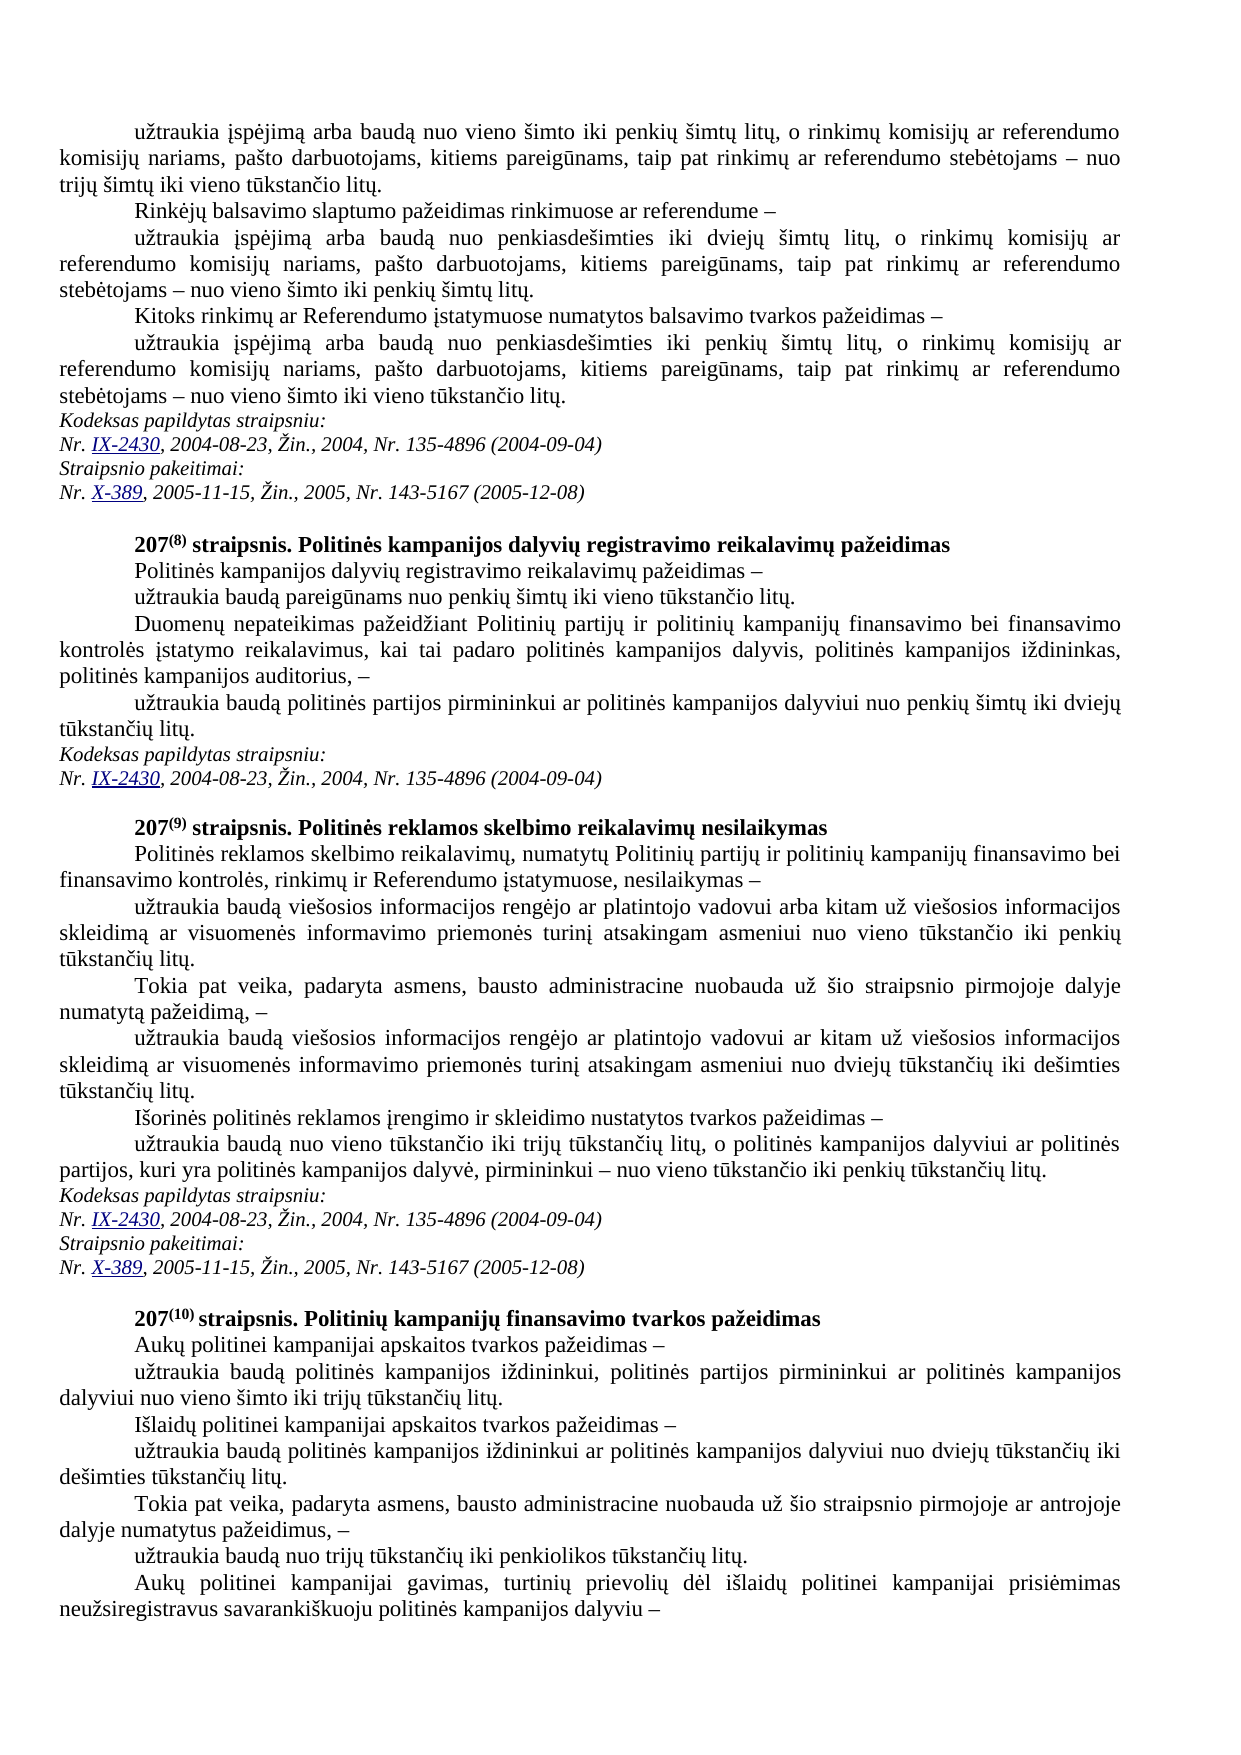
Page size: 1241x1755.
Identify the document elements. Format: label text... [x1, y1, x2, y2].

text Straipsnio pakeitimai: [59, 456, 1122, 480]
text 207(8) straipsnis. Politinės kampanijos dalyvių registravimo reikalavimų pažeidimas [59, 531, 1122, 557]
text Kodeksas papildytas straipsniu: [59, 741, 1122, 766]
text Nr. IX-2430, 2004-08-23, Žin., 2004, Nr. 135-4896 (2004-09-04) [59, 432, 1122, 456]
text užtraukia baudą viešosios informacijos rengėjo ar platintojo vadovui ar kitam už viešosios informacijos skleidimą ar visuomenės informavimo priemonės turinį atsakingam asmeniui nuo dviejų tūkstančių iki dešimties tūkstančių litų. [59, 1024, 1122, 1103]
text Duomenų nepateikimas pažeidžiant Politinių partijų ir politinių kampanijų finansavimo bei finansavimo kontrolės įstatymo reikalavimus, kai tai padaro politinės kampanijos dalyvis, politinės kampanijos iždininkas, politinės kampanijos auditorius, – [59, 610, 1122, 689]
text 207(10) straipsnis. Politinių kampanijų finansavimo tvarkos pažeidimas [59, 1305, 1122, 1332]
text Rinkėjų balsavimo slaptumo pažeidimas rinkimuose ar referendume – [59, 197, 1122, 223]
text užtraukia baudą politinės partijos pirmininkui ar politinės kampanijos dalyviui nuo penkių šimtų iki dviejų tūkstančių litų. [59, 689, 1122, 741]
text Aukų politinei kampanijai gavimas, turtinių prievolių dėl išlaidų politinei kampanijai prisiėmimas neužsiregistravus savarankiškuoju politinės kampanijos dalyviu – [59, 1569, 1122, 1621]
text užtraukia baudą nuo vieno tūkstančio iki trijų tūkstančių litų, o politinės kampanijos dalyviui ar politinės partijos, kuri yra politinės kampanijos dalyvė, pirmininkui – nuo vieno tūkstančio iki penkių tūkstančių litų. [59, 1130, 1122, 1183]
text Aukų politinei kampanijai apskaitos tvarkos pažeidimas – [59, 1332, 1122, 1358]
text užtraukia įspėjimą arba baudą nuo vieno šimto iki penkių šimtų litų, o rinkimų komisijų ar referendumo komisijų nariams, pašto darbuotojams, kitiems pareigūnams, taip pat rinkimų ar referendumo stebėtojams – nuo trijų šimtų iki vieno tūkstančio litų. [59, 118, 1122, 197]
text Nr. X-389, 2005-11-15, Žin., 2005, Nr. 143-5167 (2005-12-08) [59, 1255, 1122, 1279]
text Nr. X-389, 2005-11-15, Žin., 2005, Nr. 143-5167 (2005-12-08) [59, 480, 1122, 504]
text užtraukia įspėjimą arba baudą nuo penkiasdešimties iki dviejų šimtų litų, o rinkimų komisijų ar referendumo komisijų nariams, pašto darbuotojams, kitiems pareigūnams, taip pat rinkimų ar referendumo stebėtojams – nuo vieno šimto iki penkių šimtų litų. [59, 223, 1122, 303]
text Kitoks rinkimų ar Referendumo įstatymuose numatytos balsavimo tvarkos pažeidimas – [59, 303, 1122, 329]
text Tokia pat veika, padaryta asmens, bausto administracine nuobauda už šio straipsnio pirmojoje dalyje numatytą pažeidimą, – [59, 972, 1122, 1024]
text Tokia pat veika, padaryta asmens, bausto administracine nuobauda už šio straipsnio pirmojoje ar antrojoje dalyje numatytus pažeidimus, – [59, 1490, 1122, 1542]
text užtraukia baudą pareigūnams nuo penkių šimtų iki vieno tūkstančio litų. [59, 583, 1122, 610]
text užtraukia įspėjimą arba baudą nuo penkiasdešimties iki penkių šimtų litų, o rinkimų komisijų ar referendumo komisijų nariams, pašto darbuotojams, kitiems pareigūnams, taip pat rinkimų ar referendumo stebėtojams – nuo vieno šimto iki vieno tūkstančio litų. [59, 329, 1122, 408]
text 207(9) straipsnis. Politinės reklamos skelbimo reikalavimų nesilaikymas [59, 814, 1122, 840]
text užtraukia baudą politinės kampanijos iždininkui ar politinės kampanijos dalyviui nuo dviejų tūkstančių iki dešimties tūkstančių litų. [59, 1437, 1122, 1490]
text Išorinės politinės reklamos įrengimo ir skleidimo nustatytos tvarkos pažeidimas – [59, 1103, 1122, 1130]
text Kodeksas papildytas straipsniu: [59, 408, 1122, 432]
text Straipsnio pakeitimai: [59, 1231, 1122, 1255]
text Politinės kampanijos dalyvių registravimo reikalavimų pažeidimas – [59, 557, 1122, 583]
text Nr. IX-2430, 2004-08-23, Žin., 2004, Nr. 135-4896 (2004-09-04) [59, 1207, 1122, 1231]
text Išlaidų politinei kampanijai apskaitos tvarkos pažeidimas – [59, 1411, 1122, 1437]
text Kodeksas papildytas straipsniu: [59, 1183, 1122, 1207]
text užtraukia baudą politinės kampanijos iždininkui, politinės partijos pirmininkui ar politinės kampanijos dalyviui nuo vieno šimto iki trijų tūkstančių litų. [59, 1358, 1122, 1411]
text Nr. IX-2430, 2004-08-23, Žin., 2004, Nr. 135-4896 (2004-09-04) [59, 766, 1122, 789]
text užtraukia baudą nuo trijų tūkstančių iki penkiolikos tūkstančių litų. [59, 1542, 1122, 1569]
text užtraukia baudą viešosios informacijos rengėjo ar platintojo vadovui arba kitam už viešosios informacijos skleidimą ar visuomenės informavimo priemonės turinį atsakingam asmeniui nuo vieno tūkstančio iki penkių tūkstančių litų. [59, 893, 1122, 972]
text Politinės reklamos skelbimo reikalavimų, numatytų Politinių partijų ir politinių kampanijų finansavimo bei finansavimo kontrolės, rinkimų ir Referendumo įstatymuose, nesilaikymas – [59, 840, 1122, 893]
